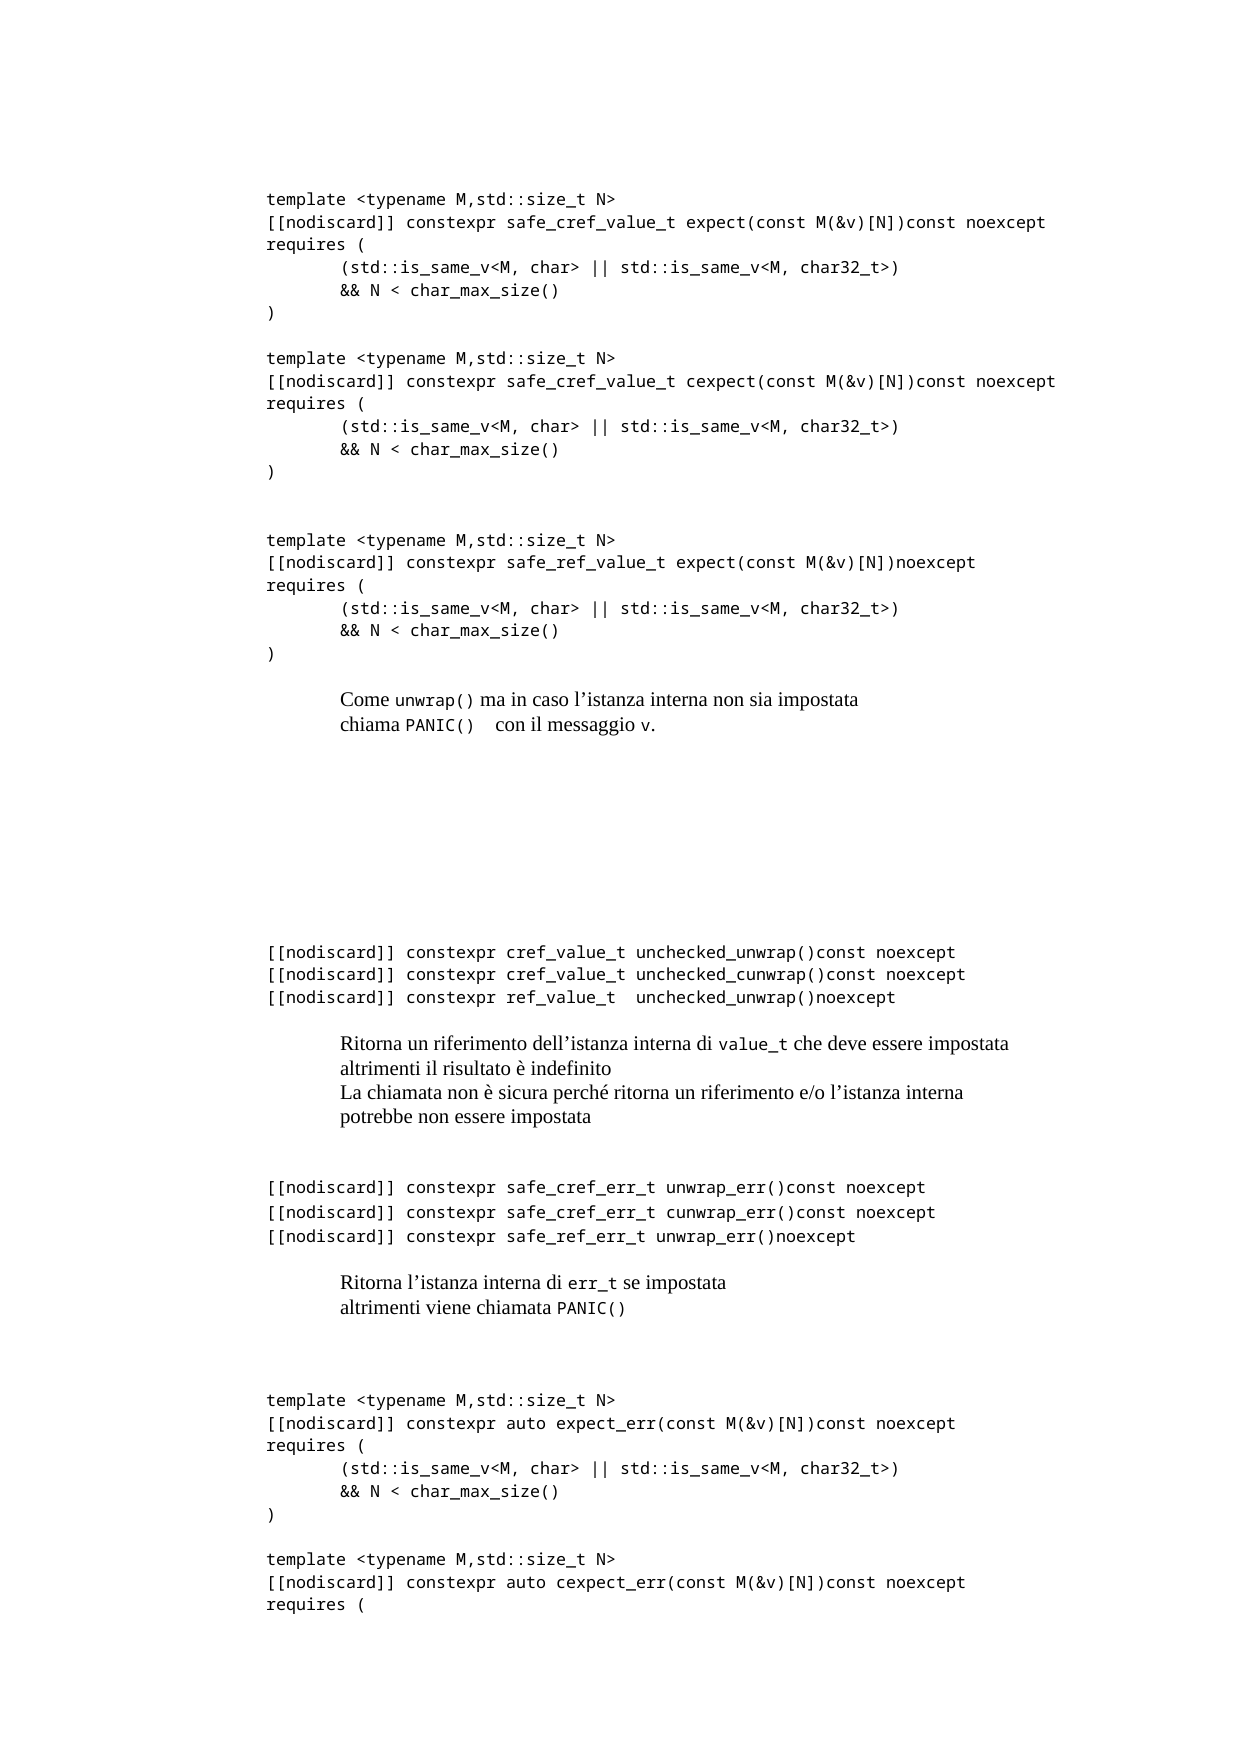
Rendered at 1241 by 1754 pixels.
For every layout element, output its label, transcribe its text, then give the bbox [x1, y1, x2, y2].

text [[nodiscard]] constexpr cref_value_t unchecked_unwrap()const noexcept [118, 940, 1122, 963]
text [[nodiscard]] constexpr safe_ref_err_t unwrap_err()noexcept [118, 1223, 1122, 1248]
text (std::is_same_v<M, char> || std::is_same_v<M, char32_t>) [118, 256, 1122, 278]
text && N < char_max_size() [118, 437, 1122, 460]
text potrebbe non essere impostata [118, 1104, 1122, 1128]
text requires ( [118, 1434, 1122, 1457]
text Ritorna l’istanza interna di err_t se impostata [118, 1270, 1122, 1295]
text [[nodiscard]] constexpr safe_cref_err_t cunwrap_err()const noexcept [118, 1199, 1122, 1223]
text altrimenti viene chiamata PANIC() [118, 1295, 1122, 1319]
text La chiamata non è sicura perché ritorna un riferimento e/o l’istanza interna [118, 1079, 1122, 1104]
text requires ( [118, 574, 1122, 596]
text [[nodiscard]] constexpr auto cexpect_err(const M(&v)[N])const noexcept [118, 1570, 1122, 1593]
text && N < char_max_size() [118, 1479, 1122, 1502]
text template <typename M,std::size_t N> [118, 528, 1122, 551]
text template <typename M,std::size_t N> [118, 347, 1122, 369]
text altrimenti il risultato è indefinito [118, 1056, 1122, 1079]
text ) [118, 301, 1122, 324]
text [[nodiscard]] constexpr safe_cref_value_t expect(const M(&v)[N])const noexcept [118, 210, 1122, 233]
text (std::is_same_v<M, char> || std::is_same_v<M, char32_t>) [118, 596, 1122, 619]
text ) [118, 642, 1122, 664]
text && N < char_max_size() [118, 278, 1122, 301]
text && N < char_max_size() [118, 619, 1122, 642]
text requires ( [118, 233, 1122, 256]
text (std::is_same_v<M, char> || std::is_same_v<M, char32_t>) [118, 415, 1122, 437]
text template <typename M,std::size_t N> [118, 188, 1122, 210]
text chiama PANIC() con il messaggio v. [118, 712, 1122, 736]
text [[nodiscard]] constexpr safe_ref_value_t expect(const M(&v)[N])noexcept [118, 551, 1122, 574]
text [[nodiscard]] constexpr auto expect_err(const M(&v)[N])const noexcept [118, 1411, 1122, 1434]
text requires ( [118, 392, 1122, 415]
text [[nodiscard]] constexpr safe_cref_err_t unwrap_err()const noexcept [118, 1174, 1122, 1199]
text template <typename M,std::size_t N> [118, 1547, 1122, 1570]
text Ritorna un riferimento dell’istanza interna di value_t che deve essere impostata [118, 1031, 1122, 1056]
text (std::is_same_v<M, char> || std::is_same_v<M, char32_t>) [118, 1457, 1122, 1479]
text [[nodiscard]] constexpr cref_value_t unchecked_cunwrap()const noexcept [118, 963, 1122, 986]
text template <typename M,std::size_t N> [118, 1388, 1122, 1411]
text requires ( [118, 1593, 1122, 1616]
text ) [118, 460, 1122, 483]
text [[nodiscard]] constexpr ref_value_t unchecked_unwrap()noexcept [118, 986, 1122, 1008]
text [[nodiscard]] constexpr safe_cref_value_t cexpect(const M(&v)[N])const noexcept [118, 369, 1122, 392]
text Come unwrap() ma in caso l’istanza interna non sia impostata [118, 687, 1122, 712]
text ) [118, 1502, 1122, 1525]
